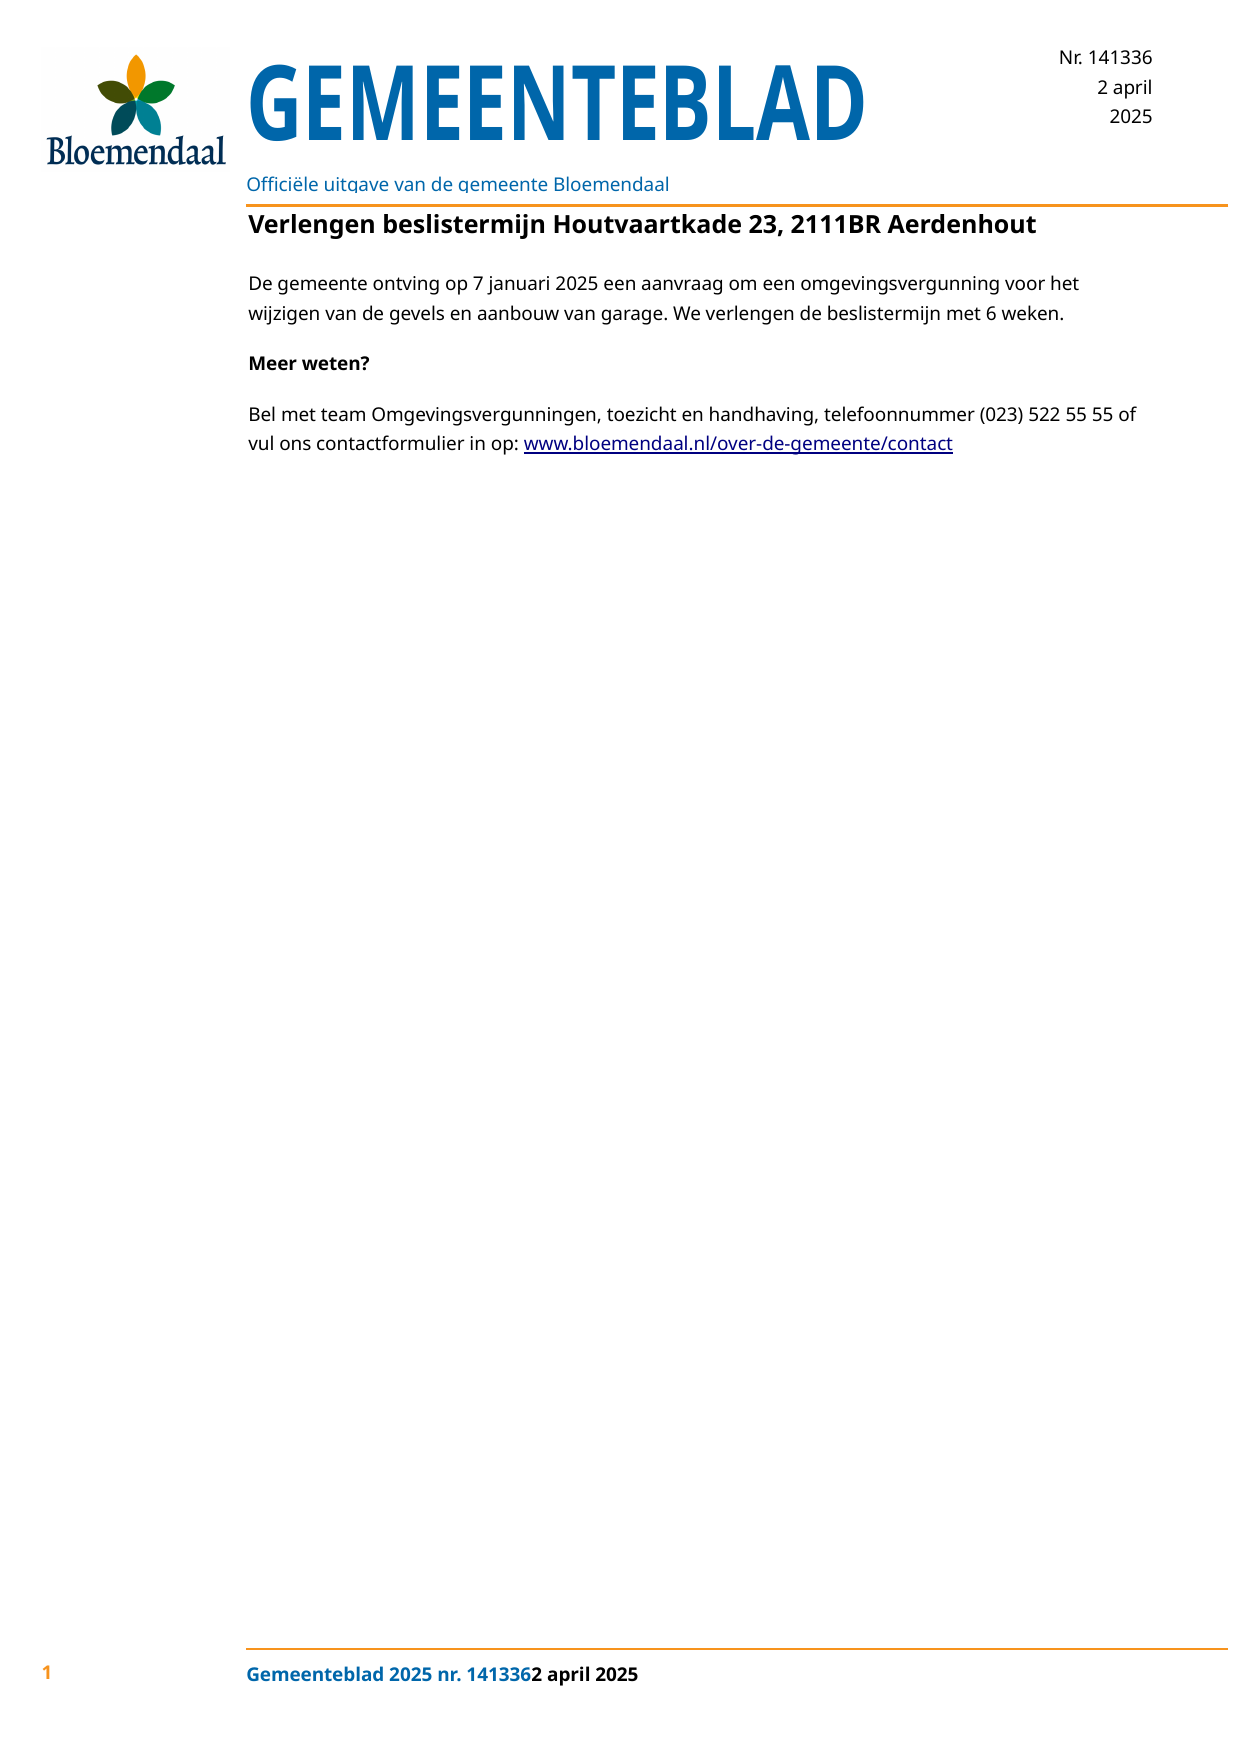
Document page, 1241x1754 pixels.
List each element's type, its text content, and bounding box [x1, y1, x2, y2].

picture [41, 47, 231, 172]
text Verlengen beslistermijn Houtvaartkade 23, 2111BR Aerdenhout [248, 207, 1152, 241]
text Bel met team Omgevingsvergunningen, toezicht en handhaving, telefoonnummer (023) 522 55 55 of vul ons contactformulier in op: www.bloemendaal.nl/over-de-gemeente/contact [248, 401, 1152, 456]
text De gemeente ontving op 7 januari 2025 een aanvraag om een omgevingsvergunning voor het wijzigen van de gevels en aanbouw van garage. We verlengen de beslistermijn met 6 weken. [248, 270, 1152, 326]
text Meer weten? [248, 350, 1152, 376]
